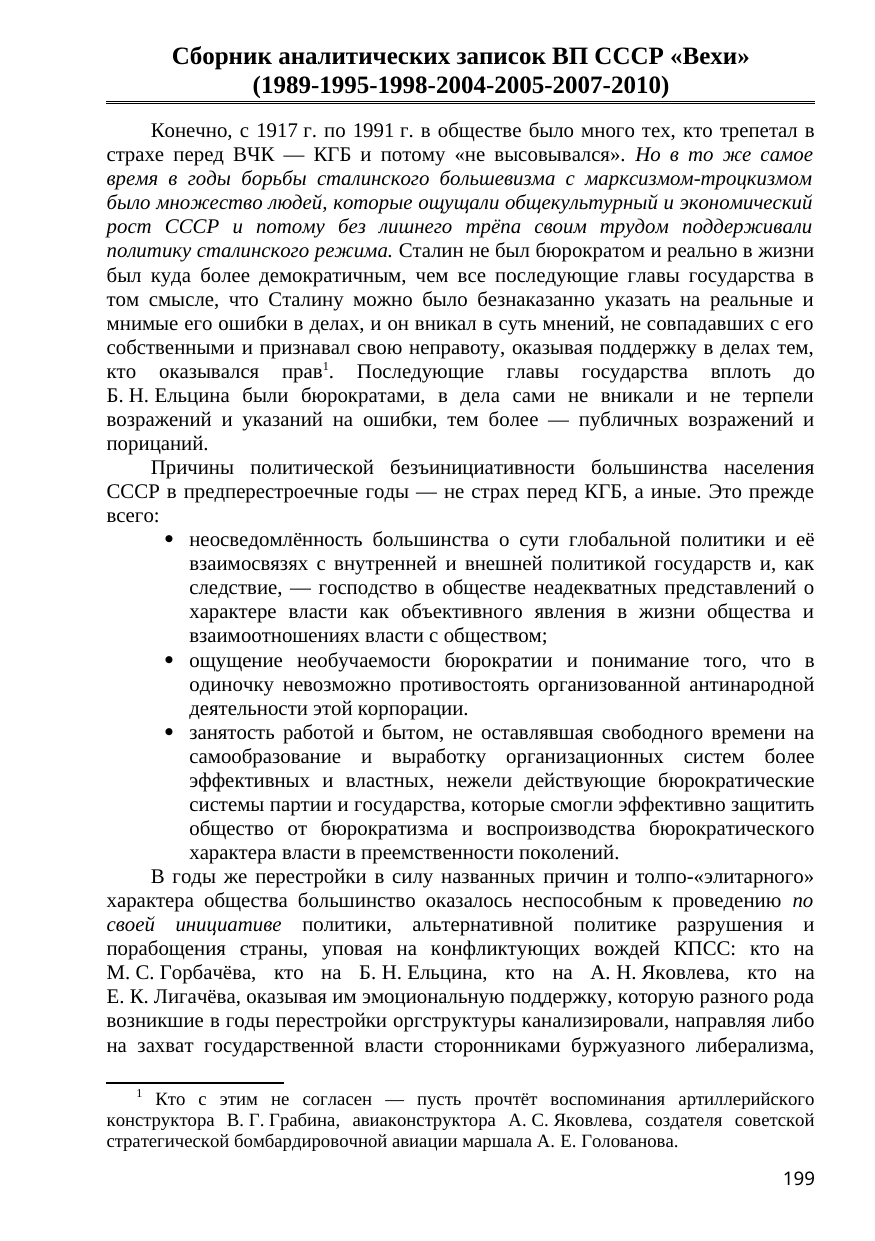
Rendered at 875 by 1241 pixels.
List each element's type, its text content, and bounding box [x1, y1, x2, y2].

text Кто с этим не согласен — пусть прочтёт воспоминания артиллерийского конструктора В. Г. Грабина, авиаконструктора А. С. Яковлева, создателя советской стратегической бомбардировочной авиации маршала А. Е. Голованова. [106, 1089, 815, 1152]
text Причины политической безъинициативности большинства населения СССР в предперестроечные годы — не страх перед КГБ, а иные. Это прежде всего: [106, 455, 815, 527]
list неосведомлённость большинства о сути глобальной политики и её взаимосвязях с внутренней и внешней политикой государств и, как следствие, — господство в обществе неадекватных представлений о характере власти как объективного явления в жизни общества и взаимоотношениях власти с обществом; [165, 527, 815, 647]
list занятость работой и бытом, не оставлявшая свободного времени на самообразование и выработку организационных систем более эффективных и властных, нежели действующие бюрократические системы партии и государства, которые смогли эффективно защитить общество от бюрократизма и воспроизводства бюрократического характера власти в преемственности поколений. [165, 720, 815, 864]
text Конечно, с 1917 г. по 1991 г. в обществе было много тех, кто трепетал в страхе перед ВЧК — КГБ и потому «не высовывался». Но в то же самое время в годы борьбы сталинского большевизма с марксизмом-троцкизмом было множество людей, которые ощущали общекультурный и экономический рост СССР и потому без лишнего трёпа своим трудом поддерживали политику сталинского режима. Сталин не был бюрократом и реально в жизни был куда более демократичным, чем все последующие главы государства в том смысле, что Сталину можно было безнаказанно указать на реальные и мнимые его ошибки в делах, и он вникал в суть мнений, не совпадавших с его собственными и признавал свою неправоту, оказывая поддержку в делах тем, кто оказывался прав. Последующие главы государства вплоть до Б. Н. Ельцина были бюрократами, в дела сами не вникали и не терпели возражений и указаний на ошибки, тем более — публичных возражений и порицаний. [106, 118, 815, 455]
text В годы же перестройки в силу названных причин и толпо-«элитарного» характера общества большинство оказалось неспособным к проведению по своей инициативе политики, альтернативной политике разрушения и порабощения страны, уповая на конфликтующих вождей КПСС: кто на М. С. Горба­чёва, кто на Б. Н. Ельцина, кто на А. Н. Яковлева, кто на Е. К. Лигачёва, оказывая им эмоциональную поддержку, которую разного рода возникшие в годы перестройки оргструктуры канализировали, направляя либо на захват государственной власти сторонниками буржуазного либерализма, [106, 864, 815, 1057]
list ощущение необучаемости бюрократии и понимание того, что в одиночку невозможно противостоять организованной антинародной деятельности этой корпорации. [165, 647, 815, 720]
